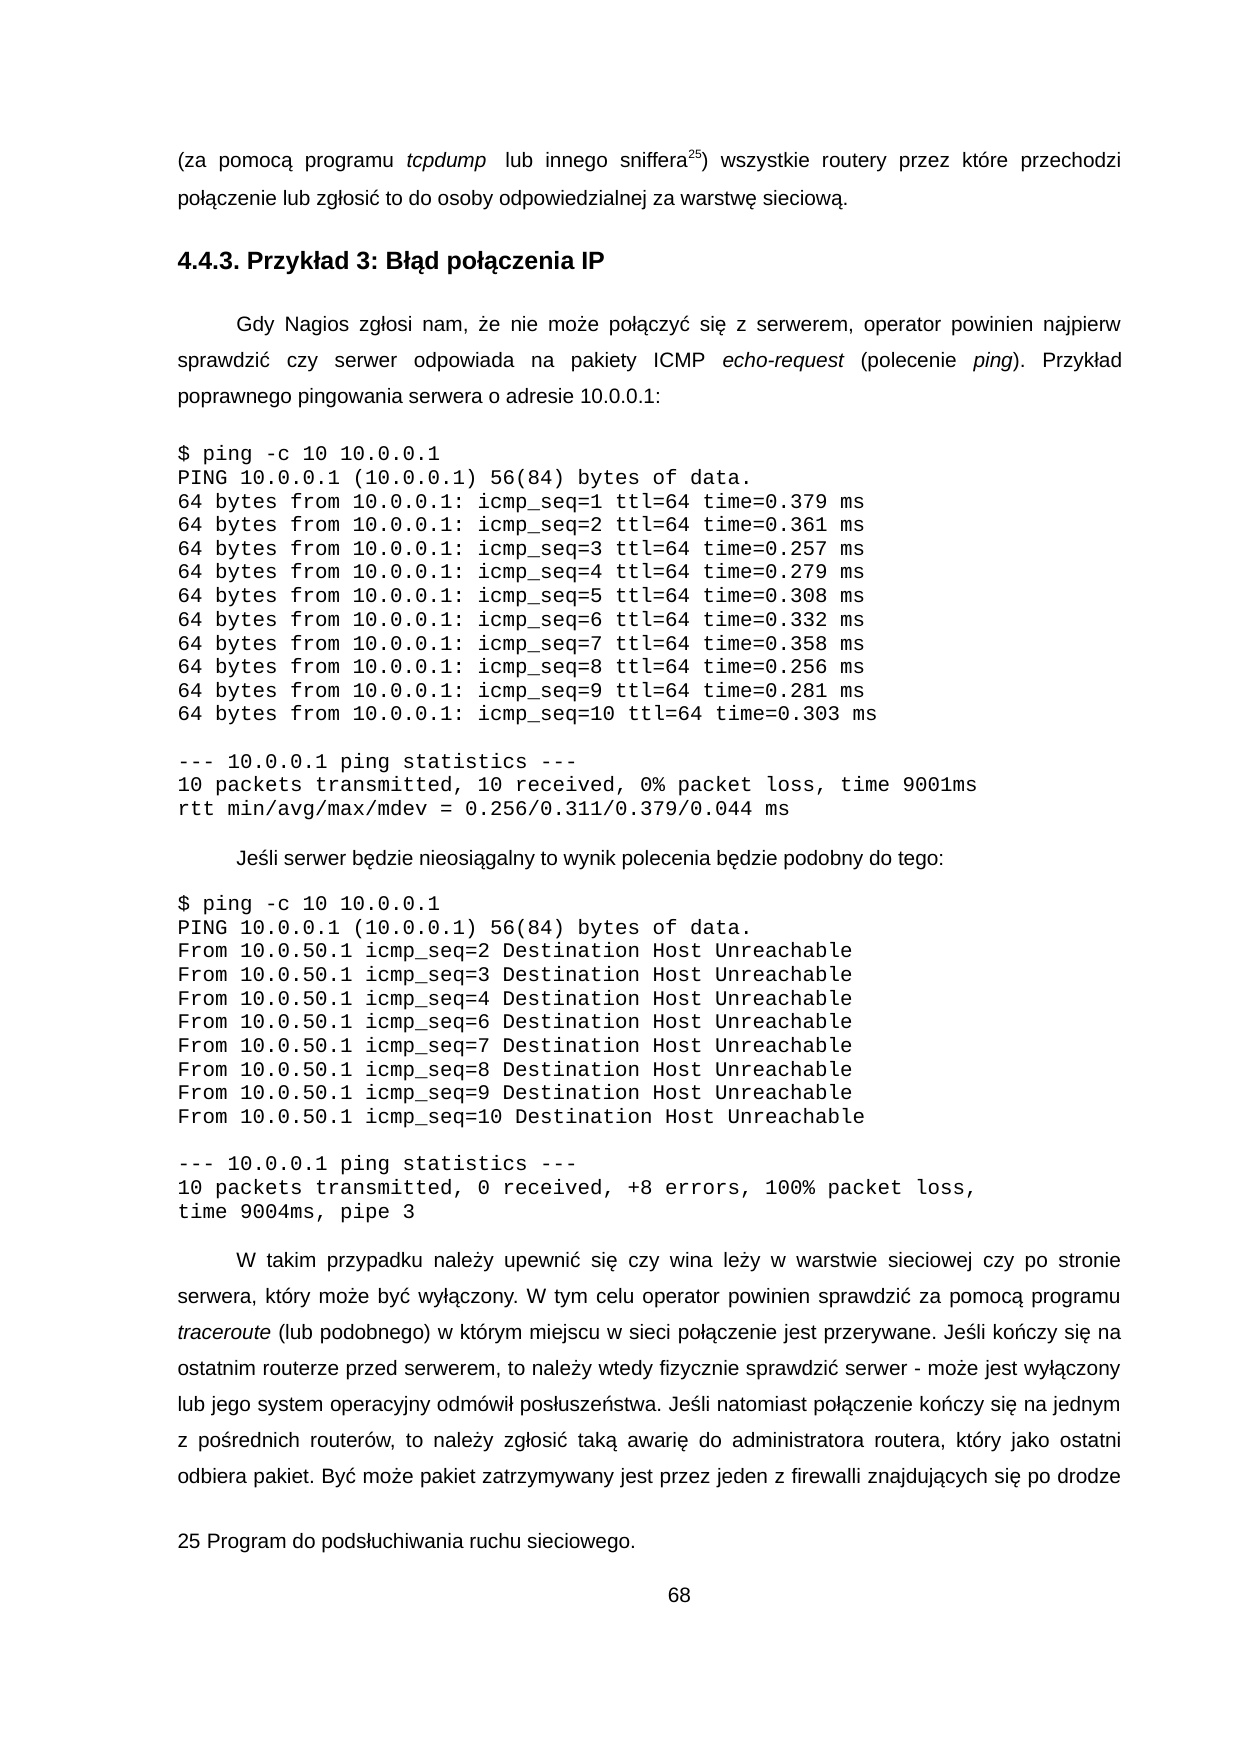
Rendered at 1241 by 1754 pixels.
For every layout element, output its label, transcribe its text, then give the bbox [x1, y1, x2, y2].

text From 10.0.50.1 icmp_seq=2 Destination Host Unreachable [177, 941, 1122, 964]
text 64 bytes from 10.0.0.1: icmp_seq=6 ttl=64 time=0.332 ms [177, 609, 1122, 632]
text rtt min/avg/max/mdev = 0.256/0.311/0.379/0.044 ms [177, 798, 1122, 822]
text 64 bytes from 10.0.0.1: icmp_seq=9 ttl=64 time=0.281 ms [177, 680, 1122, 703]
text 64 bytes from 10.0.0.1: icmp_seq=4 ttl=64 time=0.279 ms [177, 562, 1122, 585]
text 64 bytes from 10.0.0.1: icmp_seq=5 ttl=64 time=0.308 ms [177, 585, 1122, 609]
subtitle 4.4.3. Przykład 3: Błąd połączenia IP [177, 246, 1122, 275]
text PING 10.0.0.1 (10.0.0.1) 56(84) bytes of data. [177, 467, 1122, 491]
text PING 10.0.0.1 (10.0.0.1) 56(84) bytes of data. [177, 917, 1122, 941]
text From 10.0.50.1 icmp_seq=3 Destination Host Unreachable [177, 964, 1122, 988]
text From 10.0.50.1 icmp_seq=7 Destination Host Unreachable [177, 1035, 1122, 1059]
text 64 bytes from 10.0.0.1: icmp_seq=3 ttl=64 time=0.257 ms [177, 538, 1122, 562]
text time 9004ms, pipe 3 [177, 1201, 1122, 1224]
text From 10.0.50.1 icmp_seq=6 Destination Host Unreachable [177, 1011, 1122, 1035]
text 64 bytes from 10.0.0.1: icmp_seq=8 ttl=64 time=0.256 ms [177, 656, 1122, 680]
text Gdy Nagios zgłosi nam, że nie może połączyć się z serwerem, operator powinien najpierw sprawdzić czy serwer odpowiada na pakiety ICMP echo-request (polecenie ping). Przykład poprawnego pingowania serwera o adresie 10.0.0.1: [177, 312, 1122, 407]
text W takim przypadku należy upewnić się czy wina leży w warstwie sieciowej czy po stronie serwera, który może być wyłączony. W tym celu operator powinien sprawdzić za pomocą programu traceroute (lub podobnego) w którym miejscu w sieci połączenie jest przerywane. Jeśli kończy się na ostatnim routerze przed serwerem, to należy wtedy fizycznie sprawdzić serwer - może jest wyłączony lub jego system operacyjny odmówił posłuszeństwa. Jeśli natomiast połączenie kończy się na jednym z pośrednich routerów, to należy zgłosić taką awarię do administratora routera, który jako ostatni odbiera pakiet. Być może pakiet zatrzymywany jest przez jeden z firewalli znajdujących się po drodze [177, 1248, 1122, 1488]
text From 10.0.50.1 icmp_seq=10 Destination Host Unreachable [177, 1106, 1122, 1130]
text Jeśli serwer będzie nieosiągalny to wynik polecenia będzie podobny do tego: [177, 846, 1122, 869]
text From 10.0.50.1 icmp_seq=8 Destination Host Unreachable [177, 1059, 1122, 1082]
text (za pomocą programu tcpdump lub innego sniffera) wszystkie routery przez które przechodzi połączenie lub zgłosić to do osoby odpowiedzialnej za warstwę sieciową. [177, 148, 1122, 209]
text --- 10.0.0.1 ping statistics --- [177, 751, 1122, 774]
text 64 bytes from 10.0.0.1: icmp_seq=1 ttl=64 time=0.379 ms [177, 491, 1122, 514]
text From 10.0.50.1 icmp_seq=4 Destination Host Unreachable [177, 988, 1122, 1011]
text 10 packets transmitted, 0 received, +8 errors, 100% packet loss, [177, 1177, 1122, 1201]
text Program do podsłuchiwania ruchu sieciowego. [177, 1529, 1122, 1553]
text 10 packets transmitted, 10 received, 0% packet loss, time 9001ms [177, 774, 1122, 798]
text From 10.0.50.1 icmp_seq=9 Destination Host Unreachable [177, 1082, 1122, 1106]
text 64 bytes from 10.0.0.1: icmp_seq=7 ttl=64 time=0.358 ms [177, 632, 1122, 656]
text 64 bytes from 10.0.0.1: icmp_seq=2 ttl=64 time=0.361 ms [177, 514, 1122, 538]
text $ ping -c 10 10.0.0.1 [177, 893, 1122, 917]
text --- 10.0.0.1 ping statistics --- [177, 1153, 1122, 1177]
text $ ping -c 10 10.0.0.1 [177, 443, 1122, 467]
text 64 bytes from 10.0.0.1: icmp_seq=10 ttl=64 time=0.303 ms [177, 703, 1122, 727]
